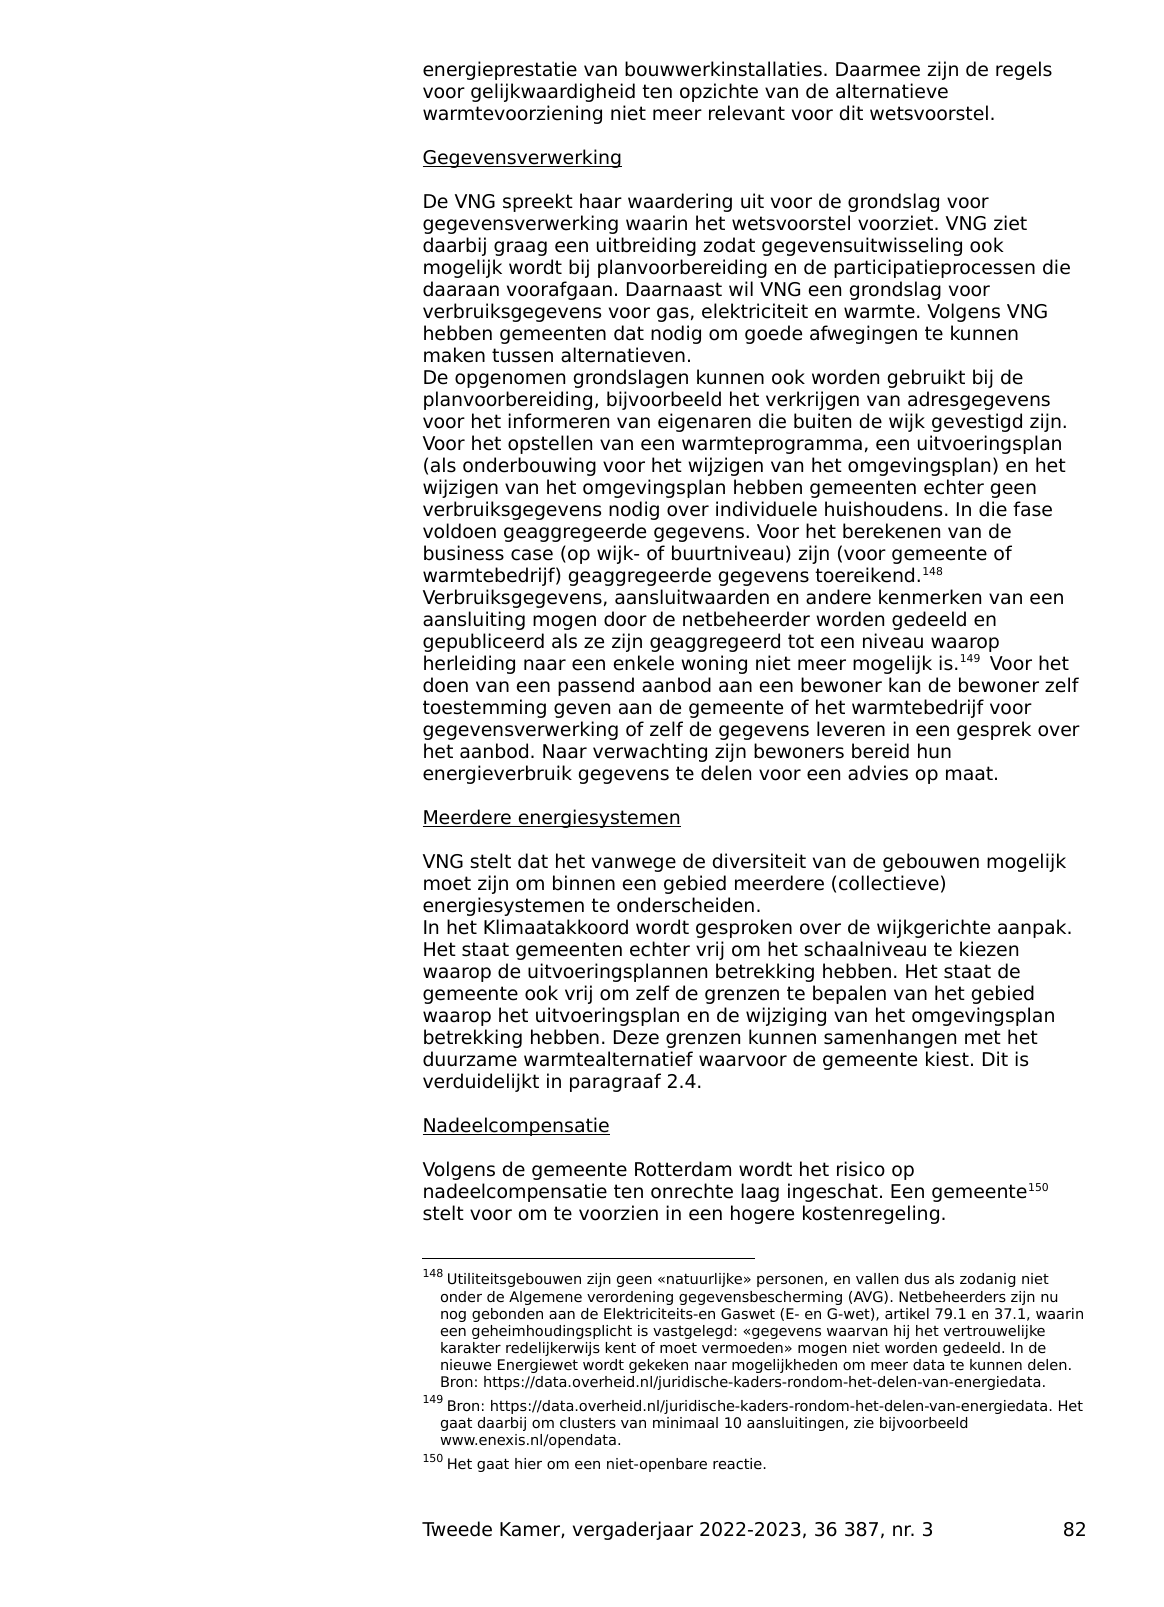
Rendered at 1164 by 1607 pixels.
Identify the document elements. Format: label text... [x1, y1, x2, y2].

text Volgens de gemeente Rotterdam wordt het risico op nadeelcompensatie ten onrechte laag ingeschat. Een gemeente stelt voor om te voorzien in een hogere kostenregeling. [422, 1159, 1087, 1225]
text In het Klimaatakkoord wordt gesproken over de wijkgerichte aanpak. Het staat gemeenten echter vrij om het schaalniveau te kiezen waarop de uitvoeringsplannen betrekking hebben. Het staat de gemeente ook vrij om zelf de grenzen te bepalen van het gebied waarop het uitvoeringsplan en de wijziging van het omgevingsplan betrekking hebben. Deze grenzen kunnen samenhangen met het duurzame warmtealternatief waarvoor de gemeente kiest. Dit is verduidelijkt in paragraaf 2.4. [422, 917, 1087, 1093]
text De VNG spreekt haar waardering uit voor de grondslag voor gegevensverwerking waarin het wetsvoorstel voorziet. VNG ziet daarbij graag een uitbreiding zodat gegevensuitwisseling ook mogelijk wordt bij planvoorbereiding en de participatieprocessen die daaraan voorafgaan. Daarnaast wil VNG een grondslag voor verbruiksgegevens voor gas, elektriciteit en warmte. Volgens VNG hebben gemeenten dat nodig om goede afwegingen te kunnen maken tussen alternatieven. [422, 191, 1087, 367]
text Bron: https://data.overheid.nl/juridische-kaders-rondom-het-delen-van-energiedata. Het gaat daarbij om clusters van minimaal 10 aansluitingen, zie bijvoorbeeld www.enexis.nl/opendata. [422, 1393, 1087, 1449]
subtitle Nadeelcompensatie [422, 1115, 1087, 1137]
subtitle Meerdere energiesystemen [422, 807, 1087, 829]
text Het gaat hier om een niet-openbare reactie. [422, 1452, 1087, 1474]
subtitle Gegevensverwerking [422, 147, 1087, 169]
text VNG stelt dat het vanwege de diversiteit van de gebouwen mogelijk moet zijn om binnen een gebied meerdere (collectieve) energiesystemen te onderscheiden. [422, 851, 1087, 917]
text De opgenomen grondslagen kunnen ook worden gebruikt bij de planvoorbereiding, bijvoorbeeld het verkrijgen van adresgegevens voor het informeren van eigenaren die buiten de wijk gevestigd zijn. Voor het opstellen van een warmteprogramma, een uitvoeringsplan (als onderbouwing voor het wijzigen van het omgevingsplan) en het wijzigen van het omgevingsplan hebben gemeenten echter geen verbruiksgegevens nodig over individuele huishoudens. In die fase voldoen geaggregeerde gegevens. Voor het berekenen van de business case (op wijk- of buurtniveau) zijn (voor gemeente of warmtebedrijf) geaggregeerde gegevens toereikend. Verbruiksgegevens, aansluitwaarden en andere kenmerken van een aansluiting mogen door de netbeheerder worden gedeeld en gepubliceerd als ze zijn geaggregeerd tot een niveau waarop herleiding naar een enkele woning niet meer mogelijk is. Voor het doen van een passend aanbod aan een bewoner kan de bewoner zelf toestemming geven aan de gemeente of het warmtebedrijf voor gegevensverwerking of zelf de gegevens leveren in een gesprek over het aanbod. Naar verwachting zijn bewoners bereid hun energieverbruik gegevens te delen voor een advies op maat. [422, 367, 1087, 785]
text Utiliteitsgebouwen zijn geen «natuurlijke» personen, en vallen dus als zodanig niet onder de Algemene verordening gegevensbescherming (AVG). Netbeheerders zijn nu nog gebonden aan de Elektriciteits-en Gaswet (E- en G-wet), artikel 79.1 en 37.1, waarin een geheimhoudingsplicht is vastgelegd: «gegevens waarvan hij het vertrouwelijke karakter redelijkerwijs kent of moet vermoeden» mogen niet worden gedeeld. In de nieuwe Energiewet wordt gekeken naar mogelijkheden om meer data te kunnen delen. Bron: https://data.overheid.nl/juridische-kaders-rondom-het-delen-van-energiedata. [422, 1267, 1087, 1391]
text energieprestatie van bouwwerkinstallaties. Daarmee zijn de regels voor gelijkwaardigheid ten opzichte van de alternatieve warmtevoorziening niet meer relevant voor dit wetsvoorstel. [422, 59, 1087, 125]
